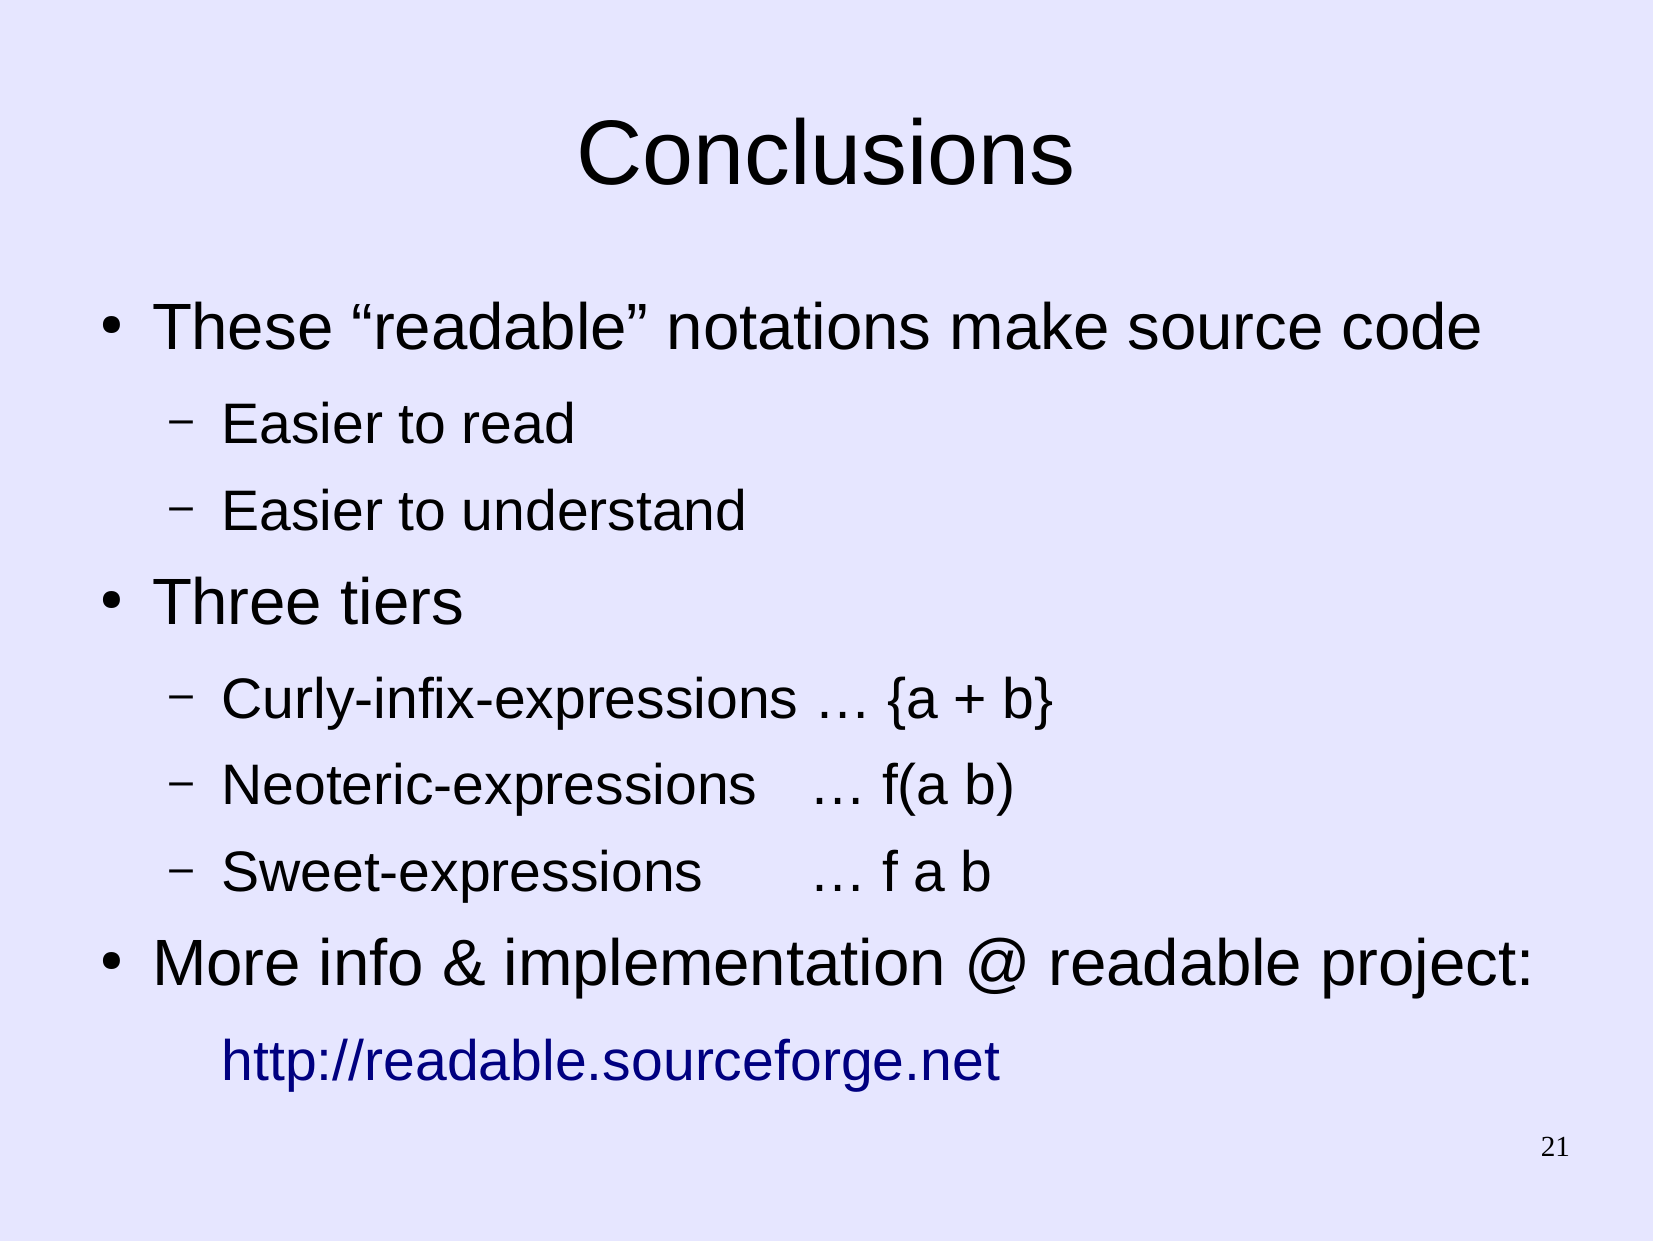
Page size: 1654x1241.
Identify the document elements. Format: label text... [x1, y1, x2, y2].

title Conclusions [82, 49, 1571, 257]
list These “readable” notations make source code Easier to read Easier to understand Three tiers Curly-infix-expressions … {a + b} Neoteric-expressions … f(a b) Sweet-expressions … f a b More info & implementation @ readable project: http://readable.sourceforge.net [82, 290, 1538, 1111]
